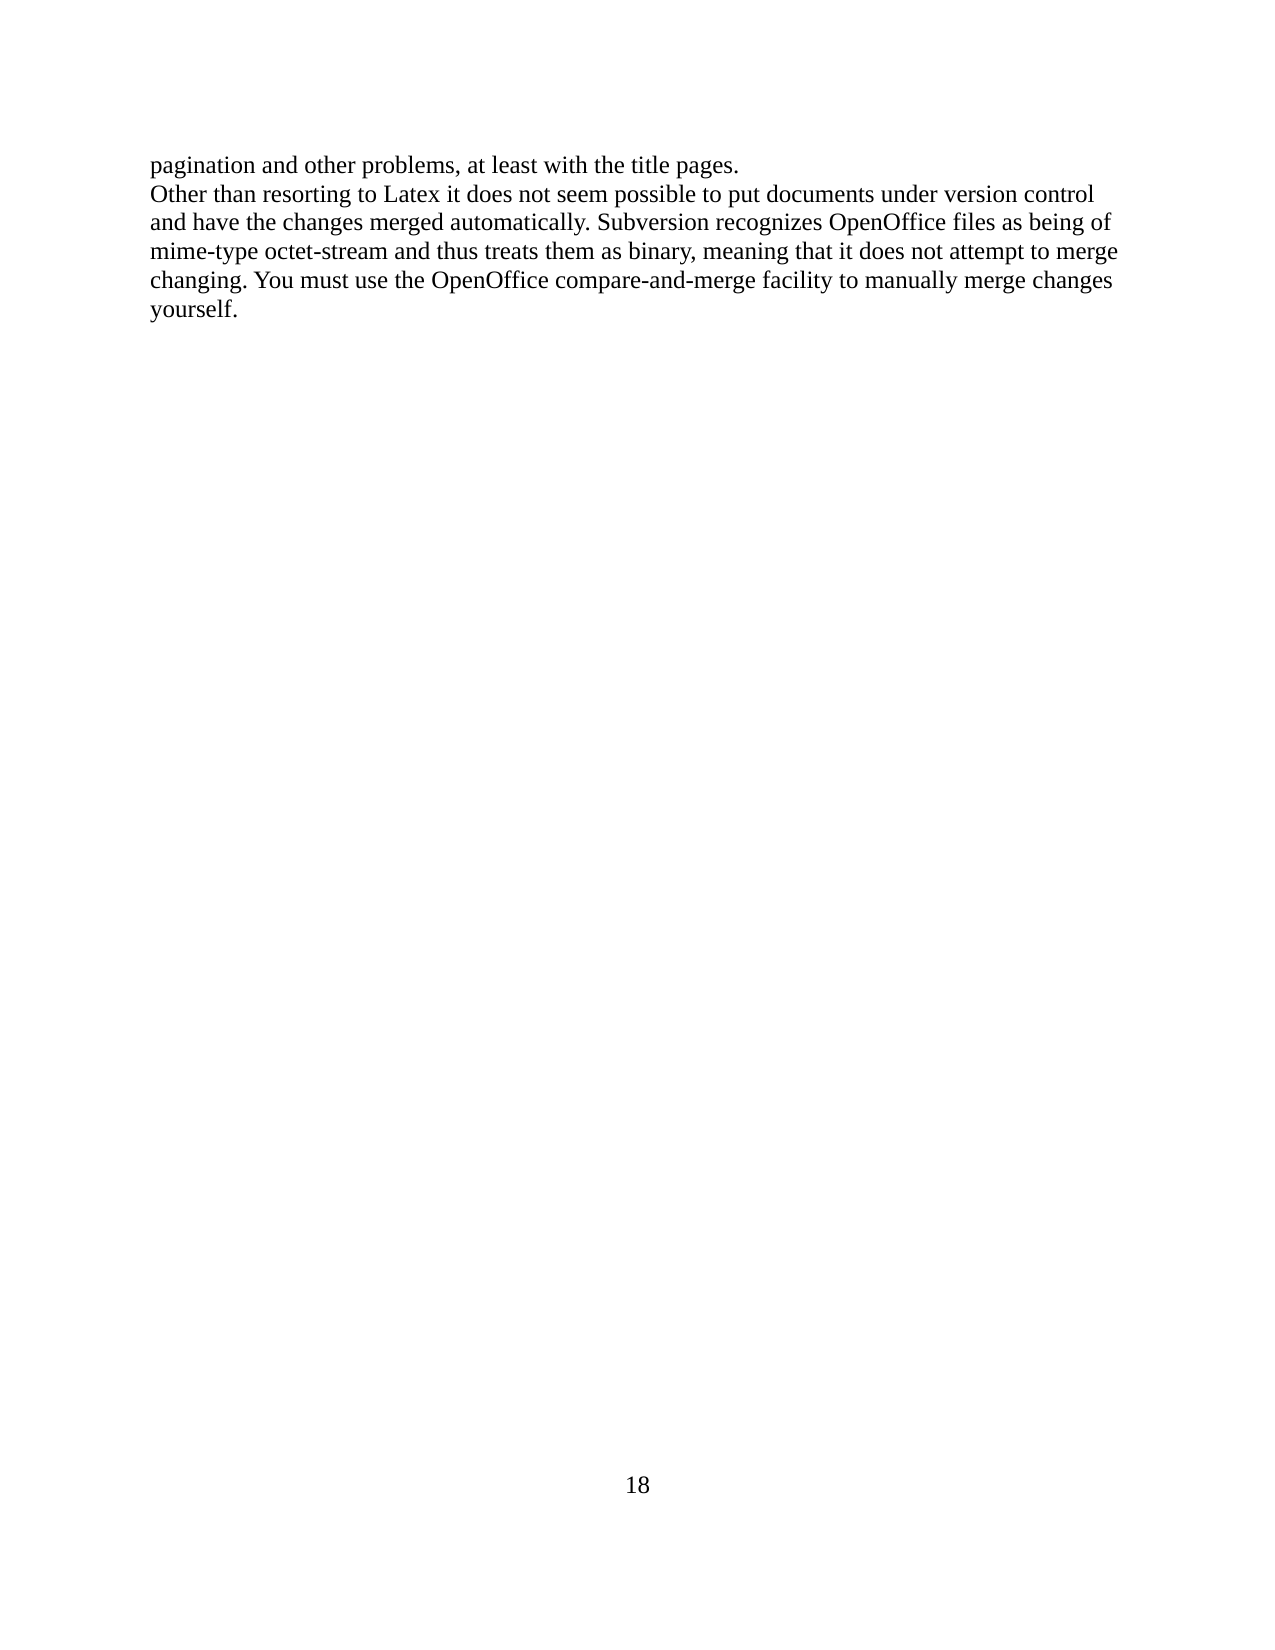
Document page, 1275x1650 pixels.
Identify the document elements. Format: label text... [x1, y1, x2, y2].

text Other than resorting to Latex it does not seem possible to put documents under version control and have the changes merged automatically. Subversion recognizes OpenOffice files as being of mime-type octet-stream and thus treats them as binary, meaning that it does not attempt to merge changing. You must use the OpenOffice compare-and-merge facility to manually merge changes yourself. [150, 179, 1125, 322]
text pagination and other problems, at least with the title pages. [150, 150, 1125, 179]
